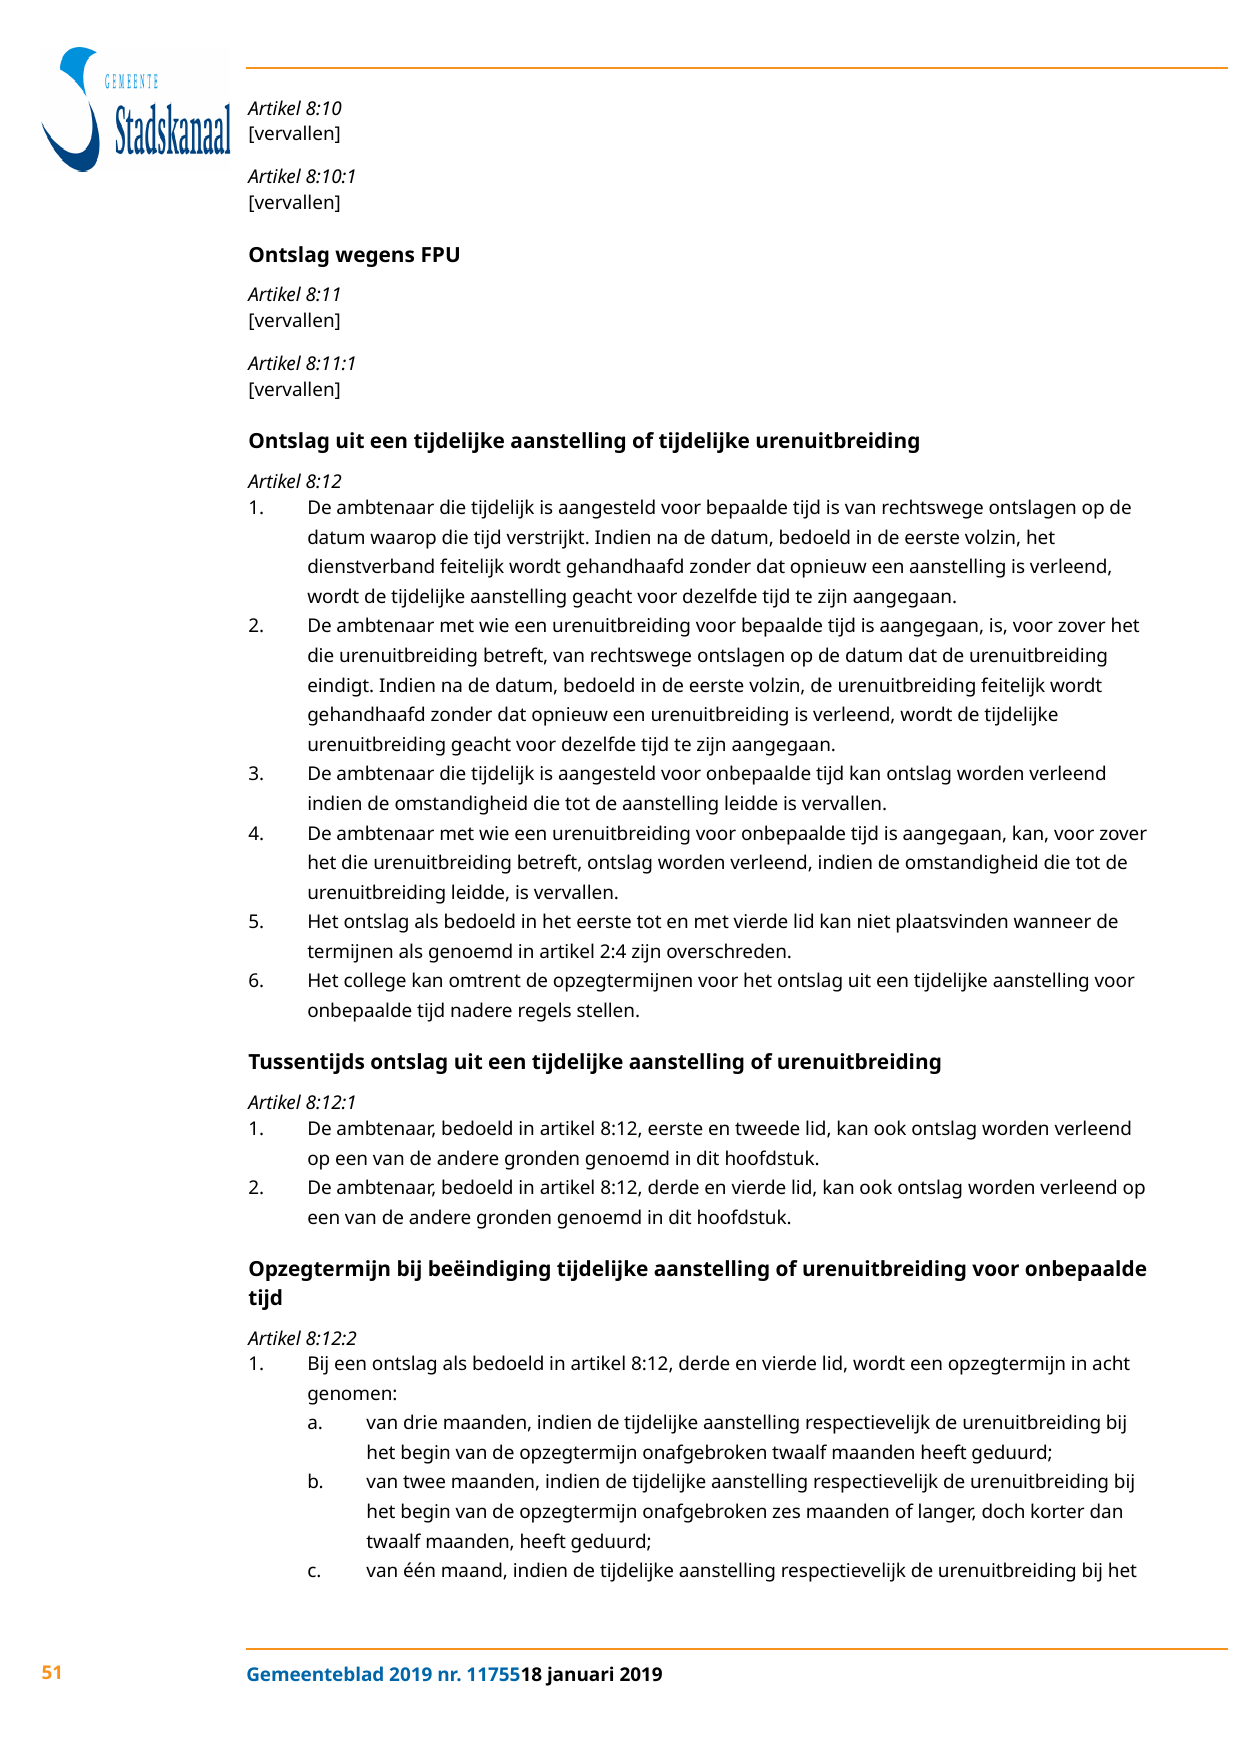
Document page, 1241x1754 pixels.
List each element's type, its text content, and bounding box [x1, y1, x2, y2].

text Artikel 8:12 [248, 468, 1152, 494]
text Artikel 8:12:1 [248, 1089, 1152, 1115]
list Het ontslag als bedoeld in het eerste tot en met vierde lid kan niet plaatsvinden wanneer de termijnen als genoemd in artikel 2:4 zijn overschreden. [248, 908, 1152, 964]
text Ontslag uit een tijdelijke aanstelling of tijdelijke urenuitbreiding [248, 427, 1152, 455]
list Het college kan omtrent de opzegtermijnen voor het ontslag uit een tijdelijke aanstelling voor onbepaalde tijd nadere regels stellen. [248, 968, 1152, 1023]
text Artikel 8:10:1 [248, 164, 1152, 189]
list De ambtenaar, bedoeld in artikel 8:12, eerste en tweede lid, kan ook ontslag worden verleend op een van de andere gronden genoemd in dit hoofdstuk. [248, 1115, 1152, 1171]
text [vervallen] [248, 121, 1152, 146]
list van twee maanden, indien de tijdelijke aanstelling respectievelijk de urenuitbreiding bij het begin van de opzegtermijn onafgebroken zes maanden of langer, doch korter dan twaalf maanden, heeft geduurd; [307, 1469, 1152, 1554]
list De ambtenaar die tijdelijk is aangesteld voor onbepaalde tijd kan ontslag worden verleend indien de omstandigheid die tot de aanstelling leidde is vervallen. [248, 761, 1152, 816]
text [vervallen] [248, 307, 1152, 333]
text [vervallen] [248, 189, 1152, 215]
list De ambtenaar met wie een urenuitbreiding voor bepaalde tijd is aangegaan, is, voor zover het die urenuitbreiding betreft, van rechtswege ontslagen op de datum dat de urenuitbreiding eindigt. Indien na de datum, bedoeld in de eerste volzin, de urenuitbreiding feitelijk wordt gehandhaafd zonder dat opnieuw een urenuitbreiding is verleend, wordt de tijdelijke urenuitbreiding geacht voor dezelfde tijd te zijn aangegaan. [248, 613, 1152, 757]
list van één maand, indien de tijdelijke aanstelling respectievelijk de urenuitbreiding bij het [307, 1557, 1152, 1583]
list De ambtenaar die tijdelijk is aangesteld voor bepaalde tijd is van rechtswege ontslagen op de datum waarop die tijd verstrijkt. Indien na de datum, bedoeld in de eerste volzin, het dienstverband feitelijk wordt gehandhaafd zonder dat opnieuw een aanstelling is verleend, wordt de tijdelijke aanstelling geacht voor dezelfde tijd te zijn aangegaan. [248, 494, 1152, 609]
text Artikel 8:10 [248, 95, 1152, 121]
list Bij een ontslag als bedoeld in artikel 8:12, derde en vierde lid, wordt een opzegtermijn in acht genomen: [248, 1350, 1152, 1406]
text Artikel 8:12:2 [248, 1325, 1152, 1350]
text [vervallen] [248, 376, 1152, 402]
picture [41, 47, 231, 172]
text Tussentijds ontslag uit een tijdelijke aanstelling of urenuitbreiding [248, 1047, 1152, 1076]
list De ambtenaar, bedoeld in artikel 8:12, derde en vierde lid, kan ook ontslag worden verleend op een van de andere gronden genoemd in dit hoofdstuk. [248, 1174, 1152, 1230]
text Ontslag wegens FPU [248, 240, 1152, 268]
text Opzegtermijn bij beëindiging tijdelijke aanstelling of urenuitbreiding voor onbepaalde tijd [248, 1254, 1152, 1311]
text Artikel 8:11:1 [248, 351, 1152, 376]
text Artikel 8:11 [248, 282, 1152, 307]
list De ambtenaar met wie een urenuitbreiding voor onbepaalde tijd is aangegaan, kan, voor zover het die urenuitbreiding betreft, ontslag worden verleend, indien de omstandigheid die tot de urenuitbreiding leidde, is vervallen. [248, 820, 1152, 904]
list van drie maanden, indien de tijdelijke aanstelling respectievelijk de urenuitbreiding bij het begin van de opzegtermijn onafgebroken twaalf maanden heeft geduurd; [307, 1409, 1152, 1465]
